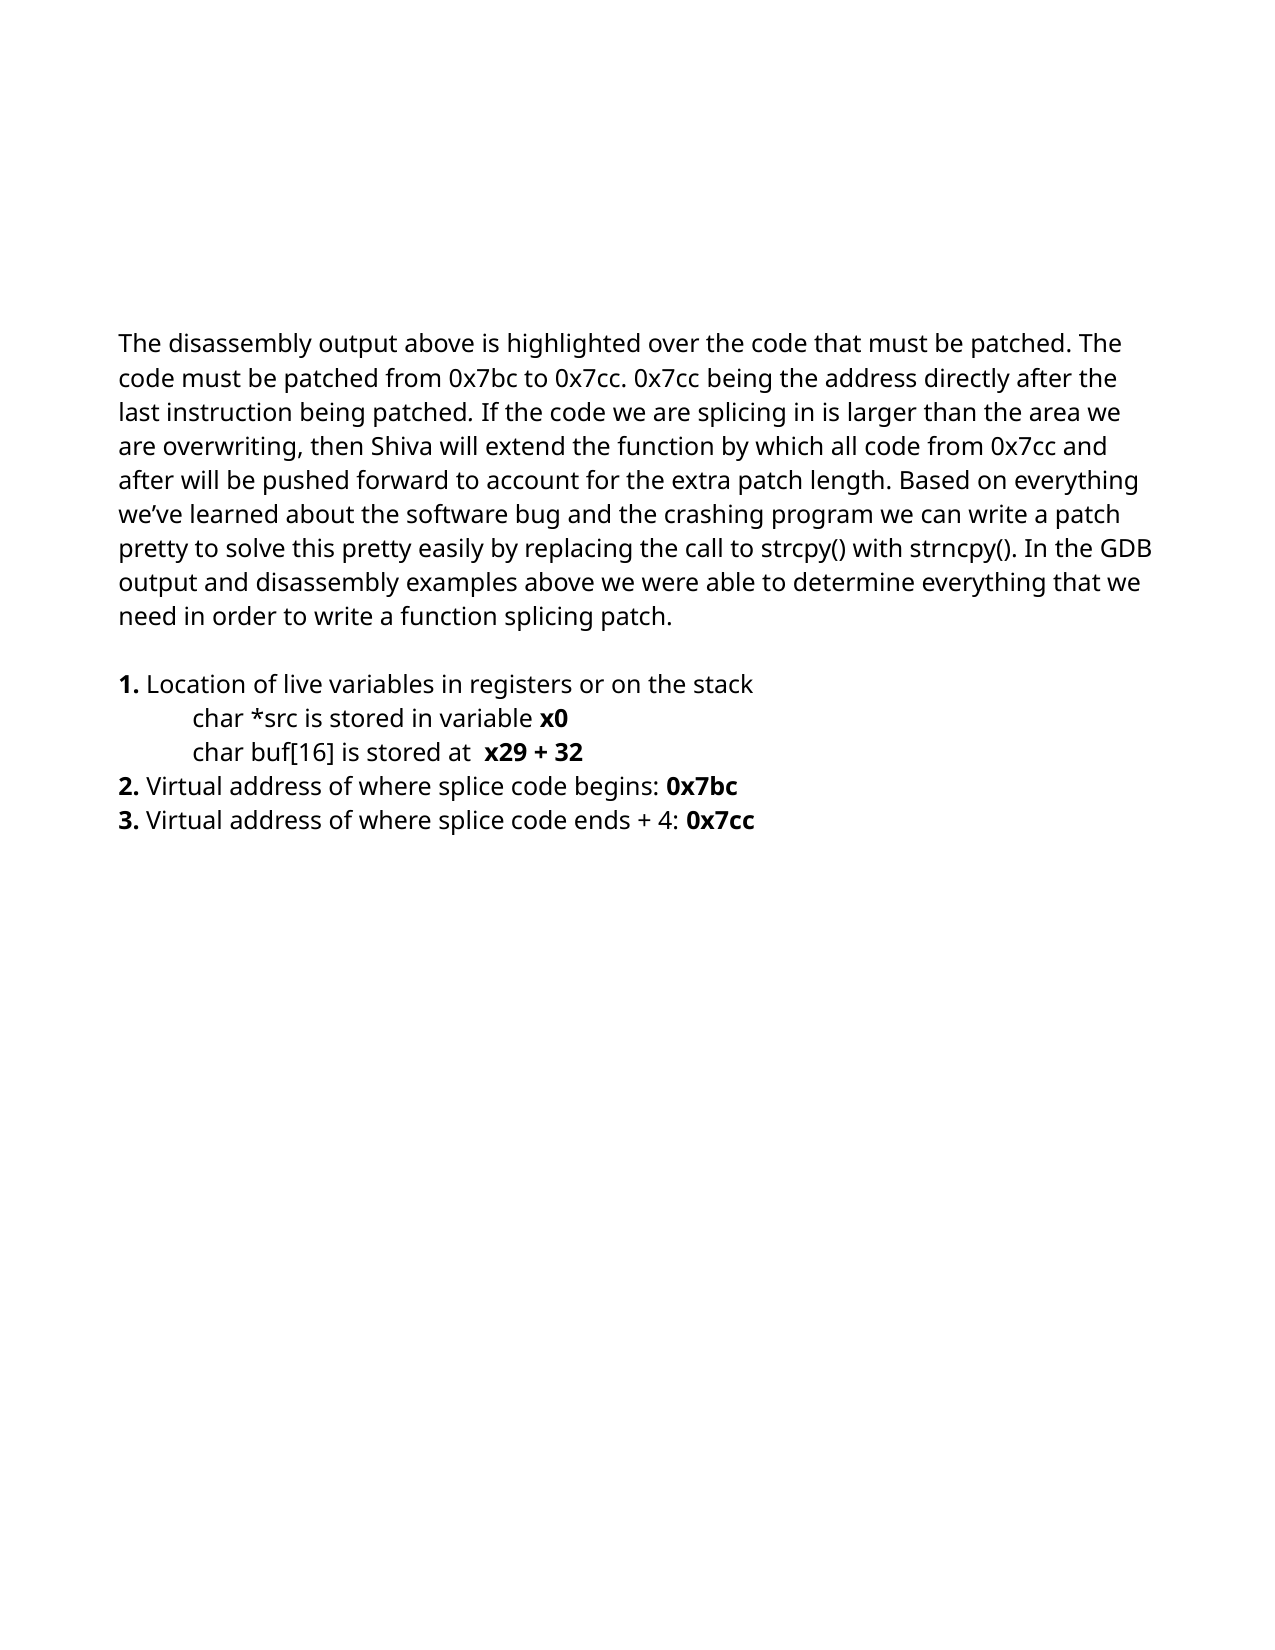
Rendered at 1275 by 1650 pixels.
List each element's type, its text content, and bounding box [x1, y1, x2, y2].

text 1. Location of live variables in registers or on the stack [118, 667, 1157, 701]
text char buf[16] is stored at x29 + 32 [118, 735, 1157, 769]
text 2. Virtual address of where splice code begins: 0x7bc [118, 769, 1157, 803]
text char *src is stored in variable x0 [118, 701, 1157, 735]
text The disassembly output above is highlighted over the code that must be patched. The code must be patched from 0x7bc to 0x7cc. 0x7cc being the address directly after the last instruction being patched. If the code we are splicing in is larger than the area we are overwriting, then Shiva will extend the function by which all code from 0x7cc and after will be pushed forward to account for the extra patch length. Based on everything we’ve learned about the software bug and the crashing program we can write a patch pretty to solve this pretty easily by replacing the call to strcpy() with strncpy(). In the GDB output and disassembly examples above we were able to determine everything that we need in order to write a function splicing patch. [118, 326, 1157, 633]
text 3. Virtual address of where splice code ends + 4: 0x7cc [118, 803, 1157, 837]
